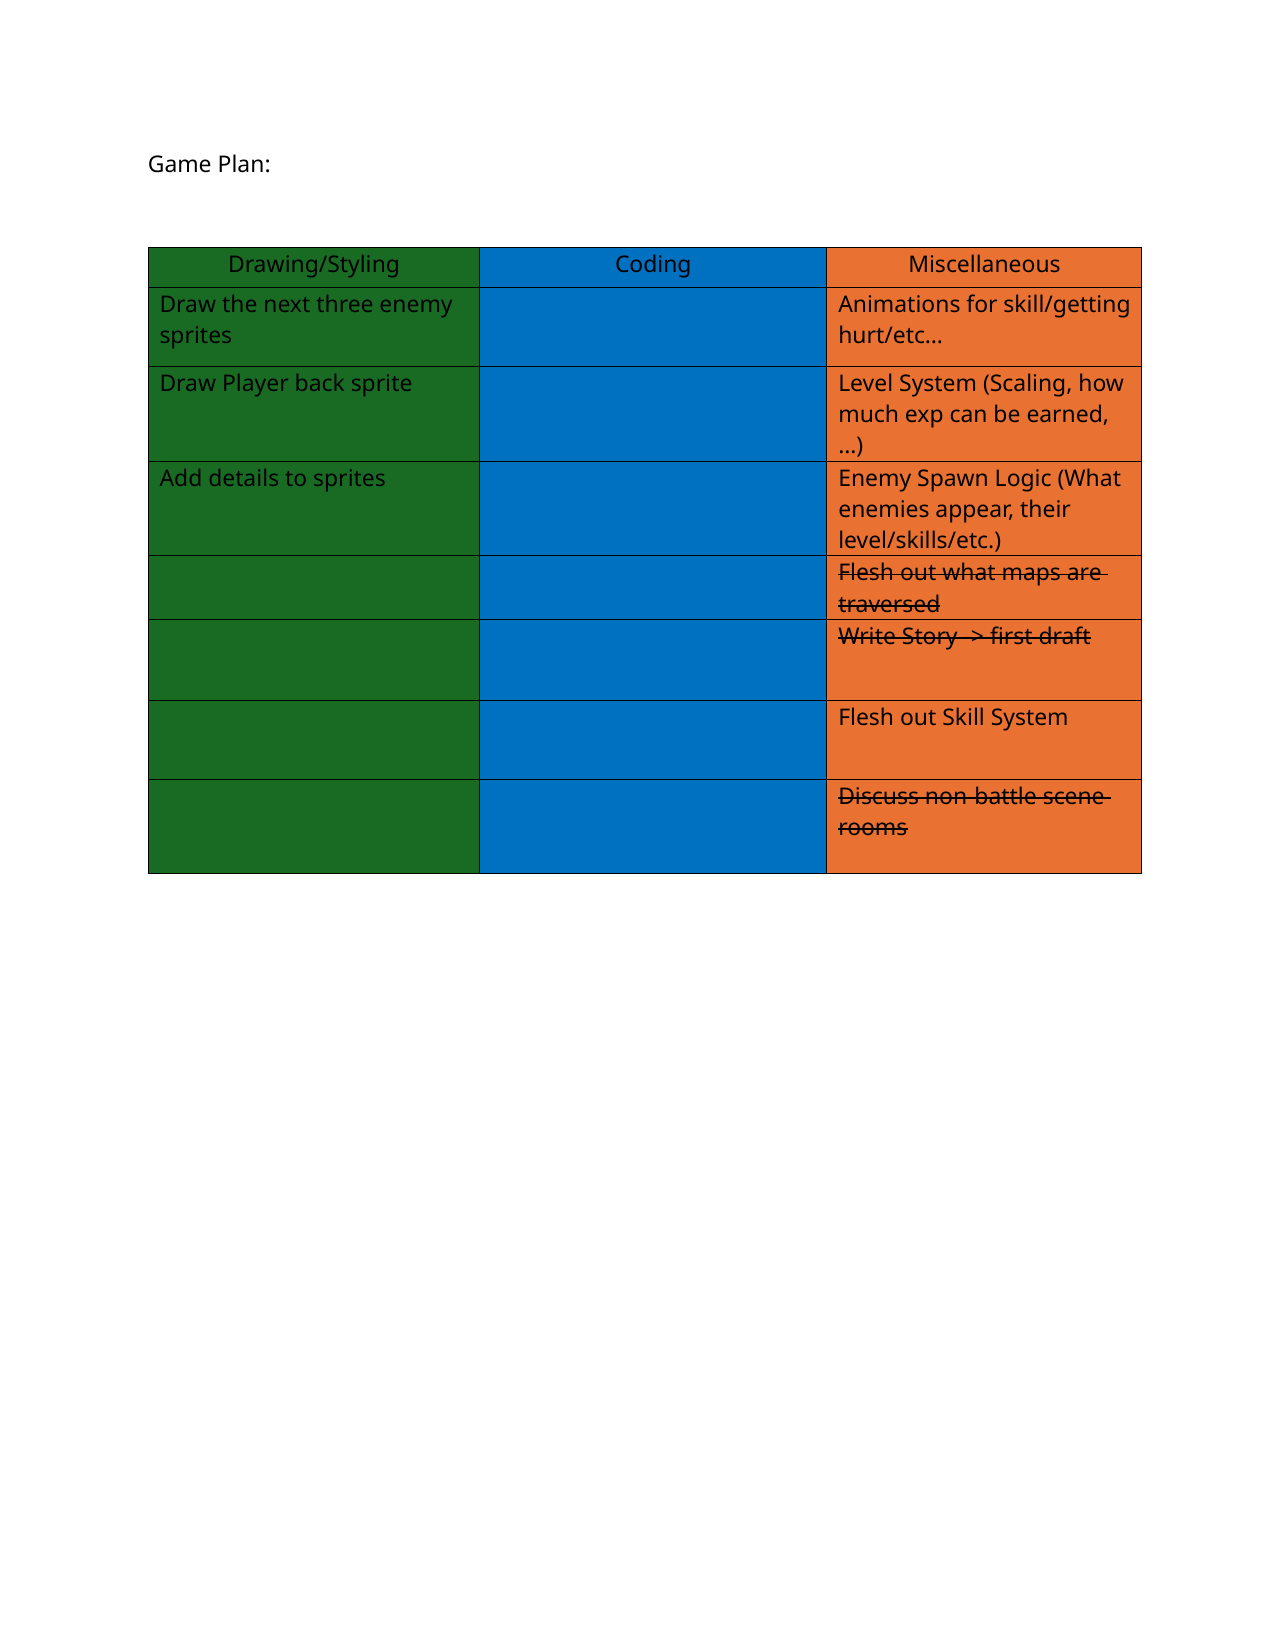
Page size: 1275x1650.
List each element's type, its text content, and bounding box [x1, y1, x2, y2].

table_cell [149, 780, 479, 873]
table_cell [480, 288, 826, 366]
table_cell Add details to sprites [149, 462, 479, 555]
table_cell [480, 701, 826, 779]
table_cell Level System (Scaling, how much exp can be earned, …) [827, 367, 1141, 461]
table_cell [480, 556, 826, 619]
table_cell Flesh out what maps are traversed [827, 556, 1141, 619]
table_cell Write Story -> first draft [827, 620, 1141, 700]
table_cell [480, 780, 826, 873]
table_cell [480, 462, 826, 555]
table_cell Draw Player back sprite [149, 367, 479, 461]
table_cell Draw the next three enemy sprites [149, 288, 479, 366]
table_cell [149, 620, 479, 700]
table_header Coding [480, 248, 826, 287]
table_cell Discuss non-battle scene rooms [827, 780, 1141, 873]
table_cell Animations for skill/getting hurt/etc… [827, 288, 1141, 366]
table_header Drawing/Styling [149, 248, 479, 287]
text Game Plan: [148, 148, 1127, 179]
table_header Miscellaneous [827, 248, 1141, 287]
table_cell Enemy Spawn Logic (What enemies appear, their level/skills/etc.) [827, 462, 1141, 555]
table_cell [480, 620, 826, 700]
table_cell [149, 556, 479, 619]
table_cell Flesh out Skill System [827, 701, 1141, 779]
table_cell [149, 701, 479, 779]
table_cell [480, 367, 826, 461]
